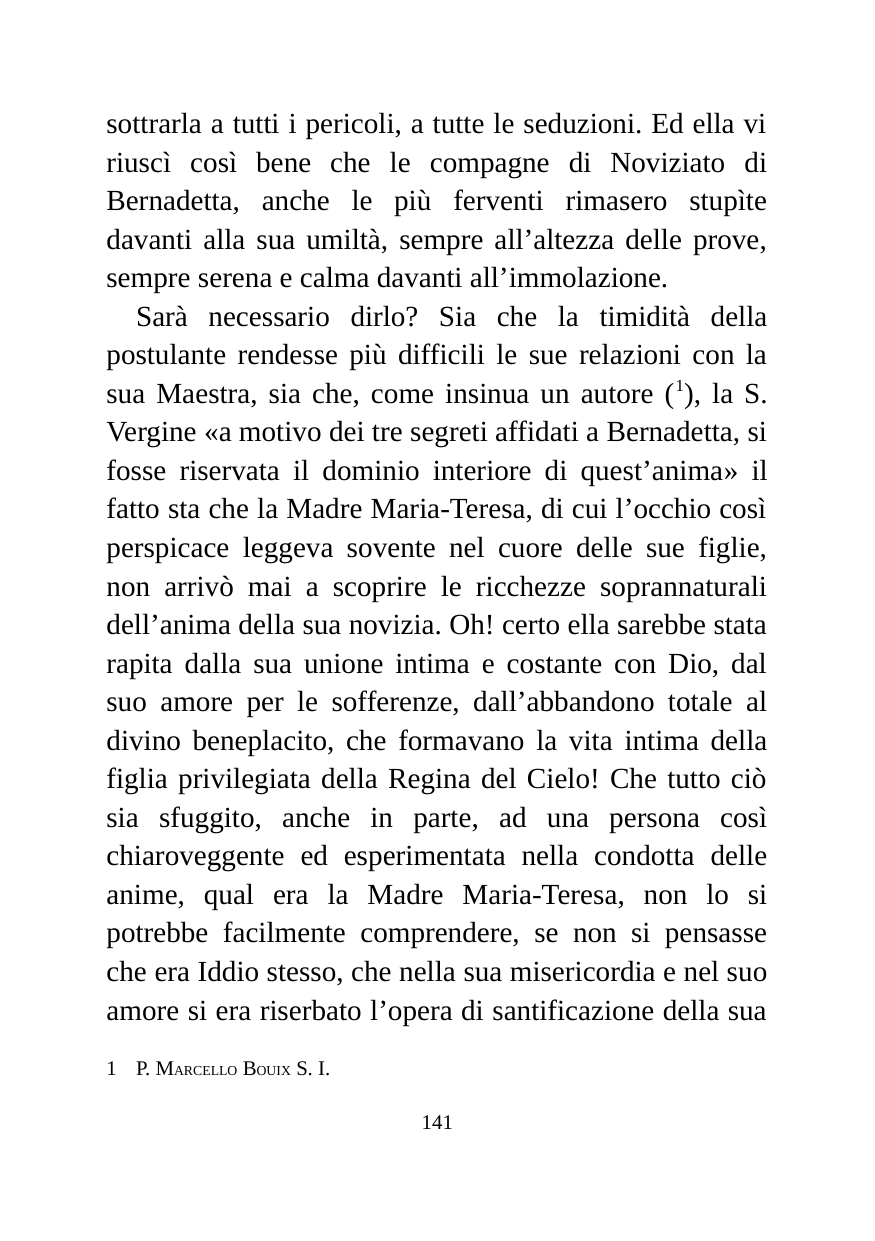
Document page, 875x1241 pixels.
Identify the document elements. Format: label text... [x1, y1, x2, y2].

text sottrarla a tutti i pericoli, a tutte le seduzioni. Ed ella vi riuscì così bene che le compagne di Noviziato di Bernadetta, anche le più ferventi rimasero stupìte davanti alla sua umiltà, sempre all’altezza delle prove, sempre serena e calma davanti all’immolazione. [106, 106, 768, 294]
text Sarà necessario dirlo? Sia che la timidità della postulante rendesse più difficili le sue relazioni con la sua Maestra, sia che, come insinua un autore (), la S. Vergine «a motivo dei tre segreti affidati a Bernadetta, si fosse riservata il dominio interiore di quest’anima» il fatto sta che la Madre Maria-Teresa, di cui l’occhio così perspicace leggeva sovente nel cuore delle sue figlie, non arrivò mai a scoprire le ricchezze soprannaturali dell’anima della sua novizia. Oh! certo ella sarebbe stata rapita dalla sua unione intima e costante con Dio, dal suo amore per le sofferenze, dall’abbandono totale al divino beneplacito, che formavano la vita intima della figlia privilegiata della Regina del Cielo! Che tutto ciò sia sfuggito, anche in parte, ad una persona così chiaroveggente ed esperimentata nella condotta delle anime, qual era la Madre Maria-Teresa, non lo si potrebbe facilmente comprendere, se non si pensasse che era Iddio stesso, che nella sua misericordia e nel suo amore si era riserbato l’opera di santificazione della sua [106, 299, 768, 1026]
text P. Marcello Bouix S. I. [106, 1056, 768, 1080]
